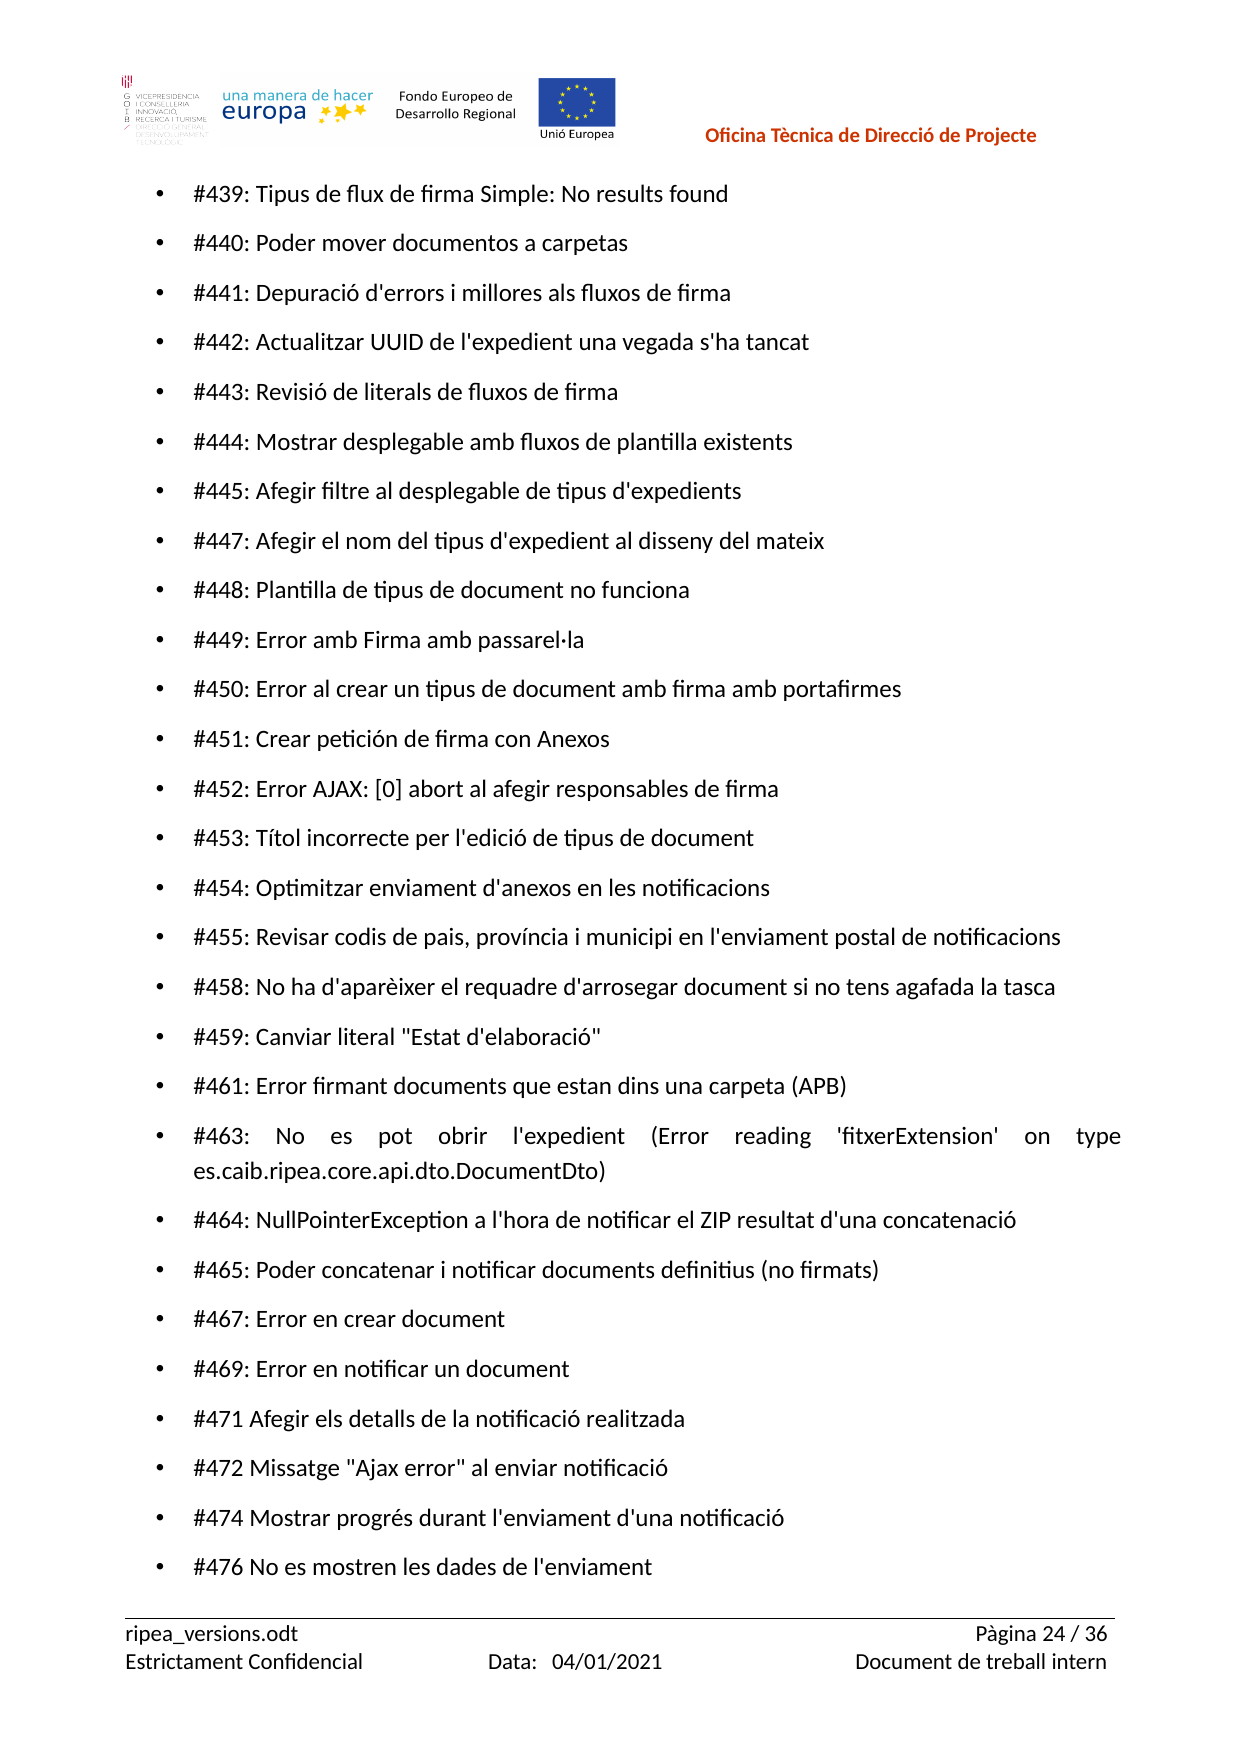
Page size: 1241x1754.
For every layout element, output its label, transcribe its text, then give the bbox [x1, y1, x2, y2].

list #450: Error al crear un tipus de document amb firma amb portafirmes [156, 673, 1122, 704]
list #443: Revisió de literals de fluxos de firma [156, 376, 1122, 407]
list #455: Revisar codis de pais, província i municipi en l'enviament postal de notificacions [156, 921, 1122, 952]
list #463: No es pot obrir l'expedient (Error reading 'fitxerExtension' on type es.caib.ripea.core.api.dto.DocumentDto) [156, 1120, 1122, 1185]
list #465: Poder concatenar i notificar documents definitius (no firmats) [156, 1254, 1122, 1284]
picture [219, 73, 621, 147]
list #461: Error firmant documents que estan dins una carpeta (APB) [156, 1070, 1122, 1101]
list #451: Crear petición de firma con Anexos [156, 723, 1122, 754]
list #453: Títol incorrecte per l'edició de tipus de document [156, 822, 1122, 853]
list #471 Afegir els detalls de la notificació realitzada [156, 1403, 1122, 1433]
list #445: Afegir filtre al desplegable de tipus d'expedients [156, 475, 1122, 506]
list #441: Depuració d'errors i millores als fluxos de firma [156, 277, 1122, 307]
list #467: Error en crear document [156, 1303, 1122, 1334]
list #444: Mostrar desplegable amb fluxos de plantilla existents [156, 426, 1122, 456]
list #454: Optimitzar enviament d'anexos en les notificacions [156, 872, 1122, 902]
list #442: Actualitzar UUID de l'expedient una vegada s'ha tancat [156, 326, 1122, 357]
list #439: Tipus de flux de firma Simple: No results found [156, 178, 1122, 208]
picture [118, 73, 213, 147]
list #452: Error AJAX: [0] abort al afegir responsables de firma [156, 773, 1122, 803]
list #469: Error en notificar un document [156, 1353, 1122, 1384]
list #449: Error amb Firma amb passarel·la [156, 624, 1122, 654]
list #440: Poder mover documentos a carpetas [156, 227, 1122, 258]
list #448: Plantilla de tipus de document no funciona [156, 574, 1122, 605]
list #474 Mostrar progrés durant l'enviament d'una notificació [156, 1502, 1122, 1532]
list #447: Afegir el nom del tipus d'expedient al disseny del mateix [156, 525, 1122, 555]
list #464: NullPointerException a l'hora de notificar el ZIP resultat d'una concatenació [156, 1204, 1122, 1235]
list #458: No ha d'aparèixer el requadre d'arrosegar document si no tens agafada la tasca [156, 971, 1122, 1002]
list #476 No es mostren les dades de l'enviament [156, 1551, 1122, 1582]
list #472 Missatge "Ajax error" al enviar notificació [156, 1452, 1122, 1483]
list #459: Canviar literal "Estat d'elaboració" [156, 1021, 1122, 1051]
